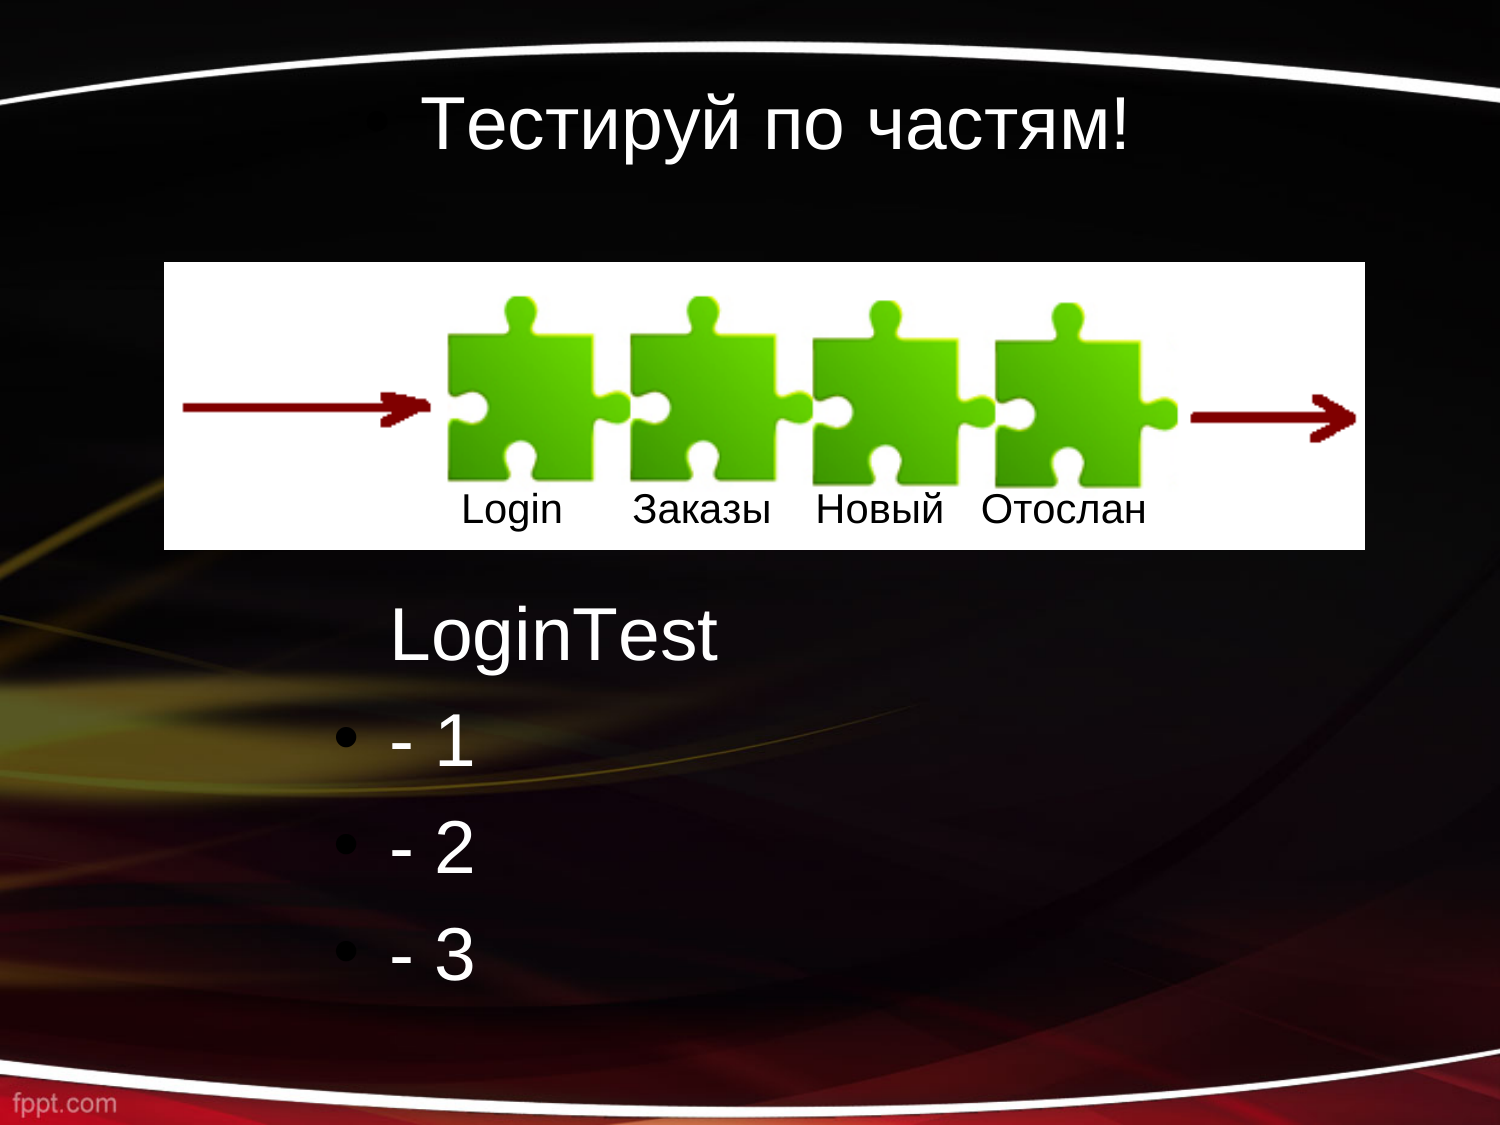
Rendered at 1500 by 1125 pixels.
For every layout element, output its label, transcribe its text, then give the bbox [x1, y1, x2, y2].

list LoginTest - 1 - 2 - 3 [318, 577, 764, 1003]
picture [0, 0, 1500, 1125]
list Тестируй по частям! [90, 45, 1406, 196]
text_box Login [446, 474, 617, 540]
text_box Новый [800, 474, 966, 540]
text_box Отослан [966, 474, 1186, 540]
text_box Заказы [617, 474, 787, 540]
